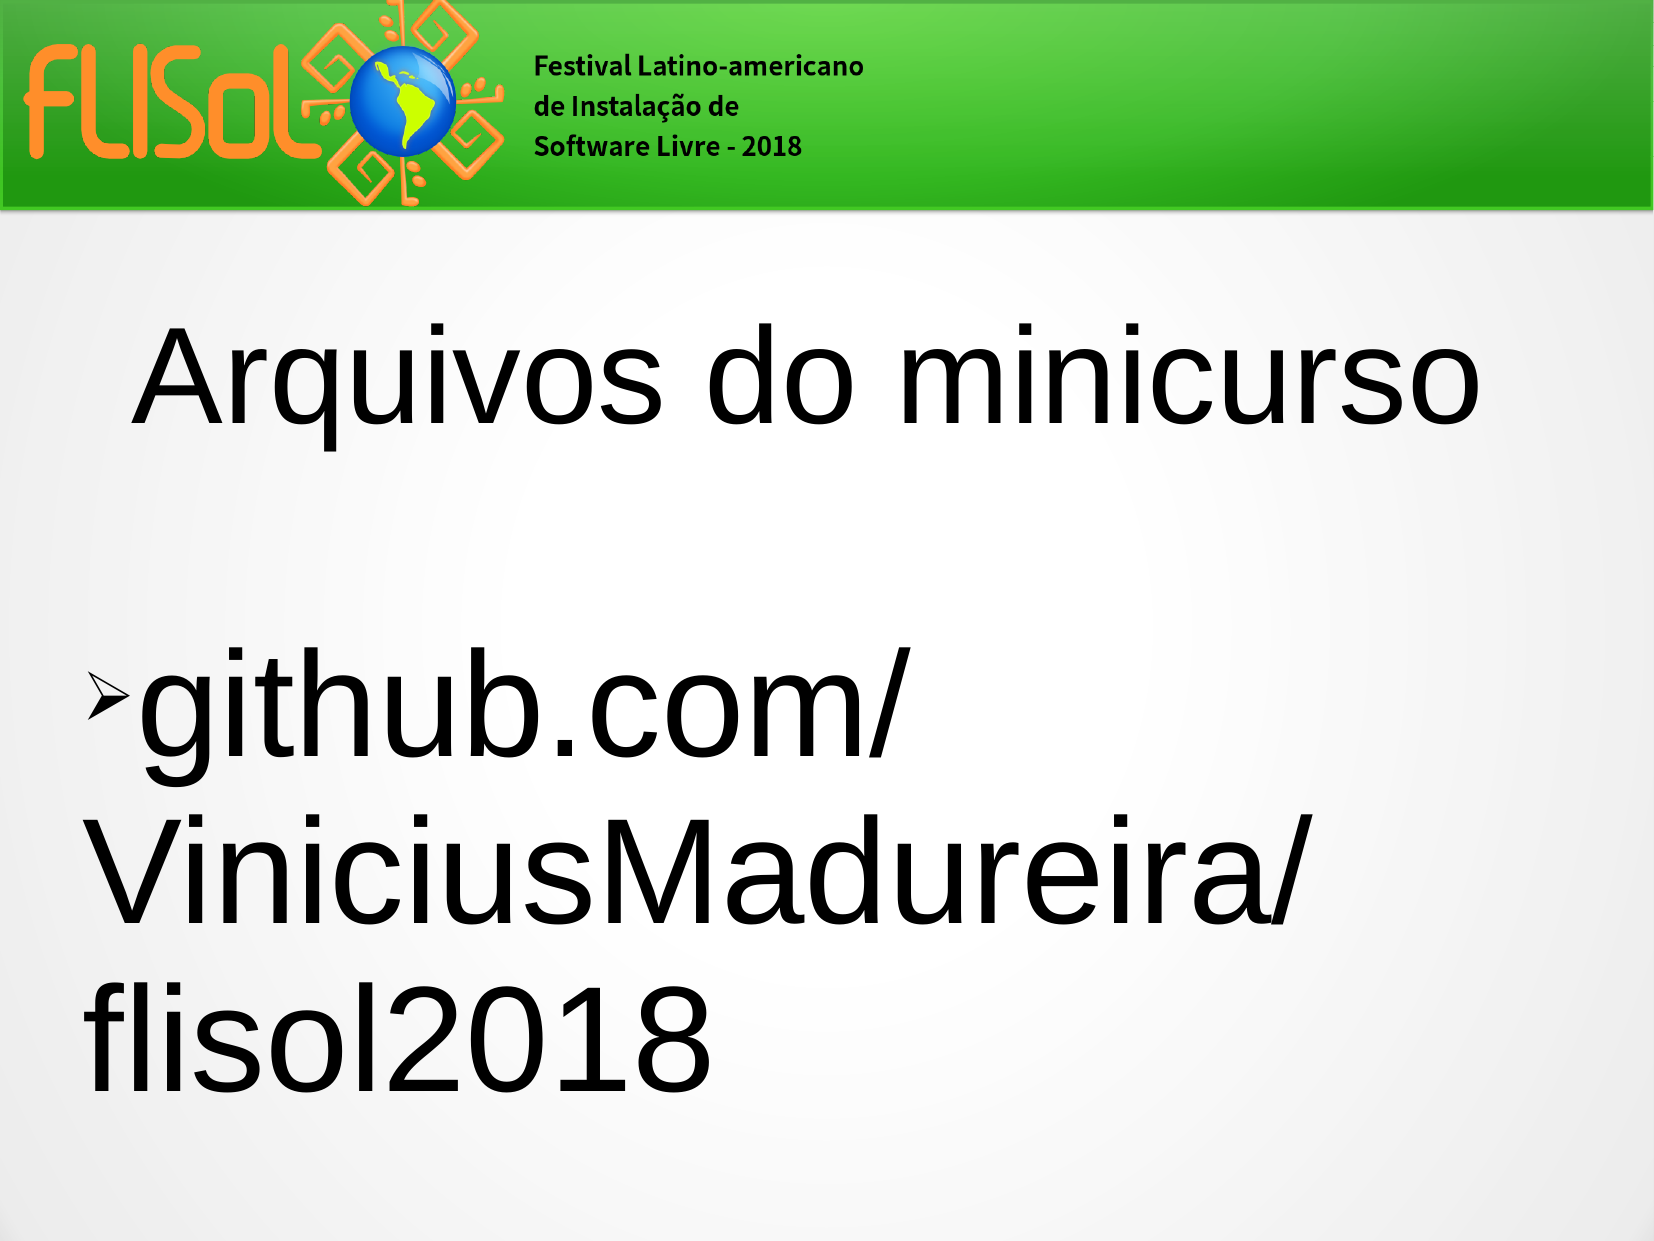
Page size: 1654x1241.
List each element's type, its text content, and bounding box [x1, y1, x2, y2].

subtitle Arquivos do minicurso github.com/ViniciusMadureira/flisol2018 [82, 299, 1571, 1182]
picture [23, 0, 863, 207]
